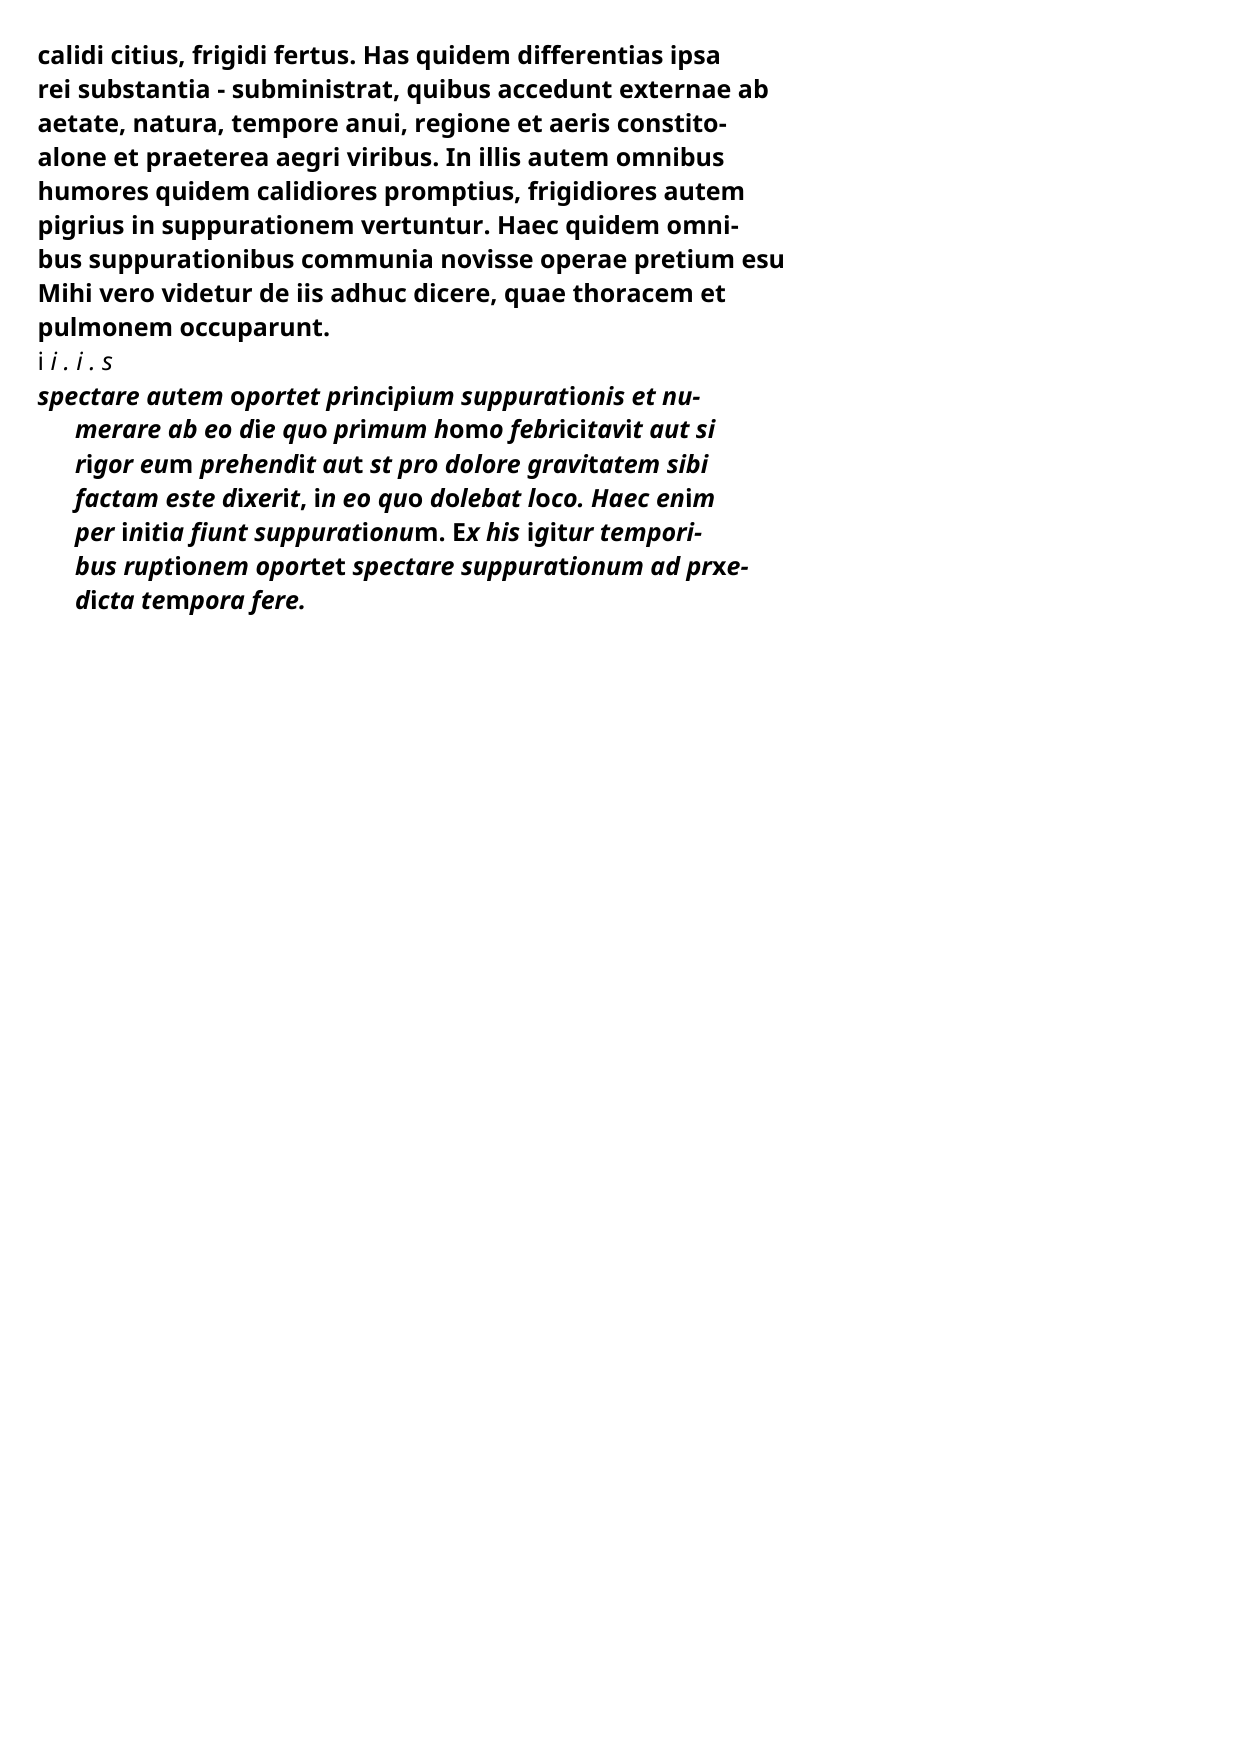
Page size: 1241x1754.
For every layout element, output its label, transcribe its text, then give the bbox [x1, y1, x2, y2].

text i i . i . s [37, 344, 1203, 378]
text spectare autem oportet principium suppurationis et nu- merare ab eo die quo primum homo febricitavit aut si rigor eum prehendit aut st pro dolore gravitatem sibi factam este dixerit, in eo quo dolebat loco. Haec enim per initia fiunt suppurationum. Ex his igitur tempori- bus ruptionem oportet spectare suppurationum ad prxe- dicta tempora fere. [37, 378, 1203, 617]
text calidi citius, frigidi fertus. Has quidem differentias ipsa rei substantia - subministrat, quibus accedunt externae ab aetate, natura, tempore anui, regione et aeris constito- alone et praeterea aegri viribus. In illis autem omnibus humores quidem calidiores promptius, frigidiores autem pigrius in suppurationem vertuntur. Haec quidem omni- bus suppurationibus communia novisse operae pretium esu Mihi vero videtur de iis adhuc dicere, quae thoracem et pulmonem occuparunt. [37, 37, 1203, 344]
